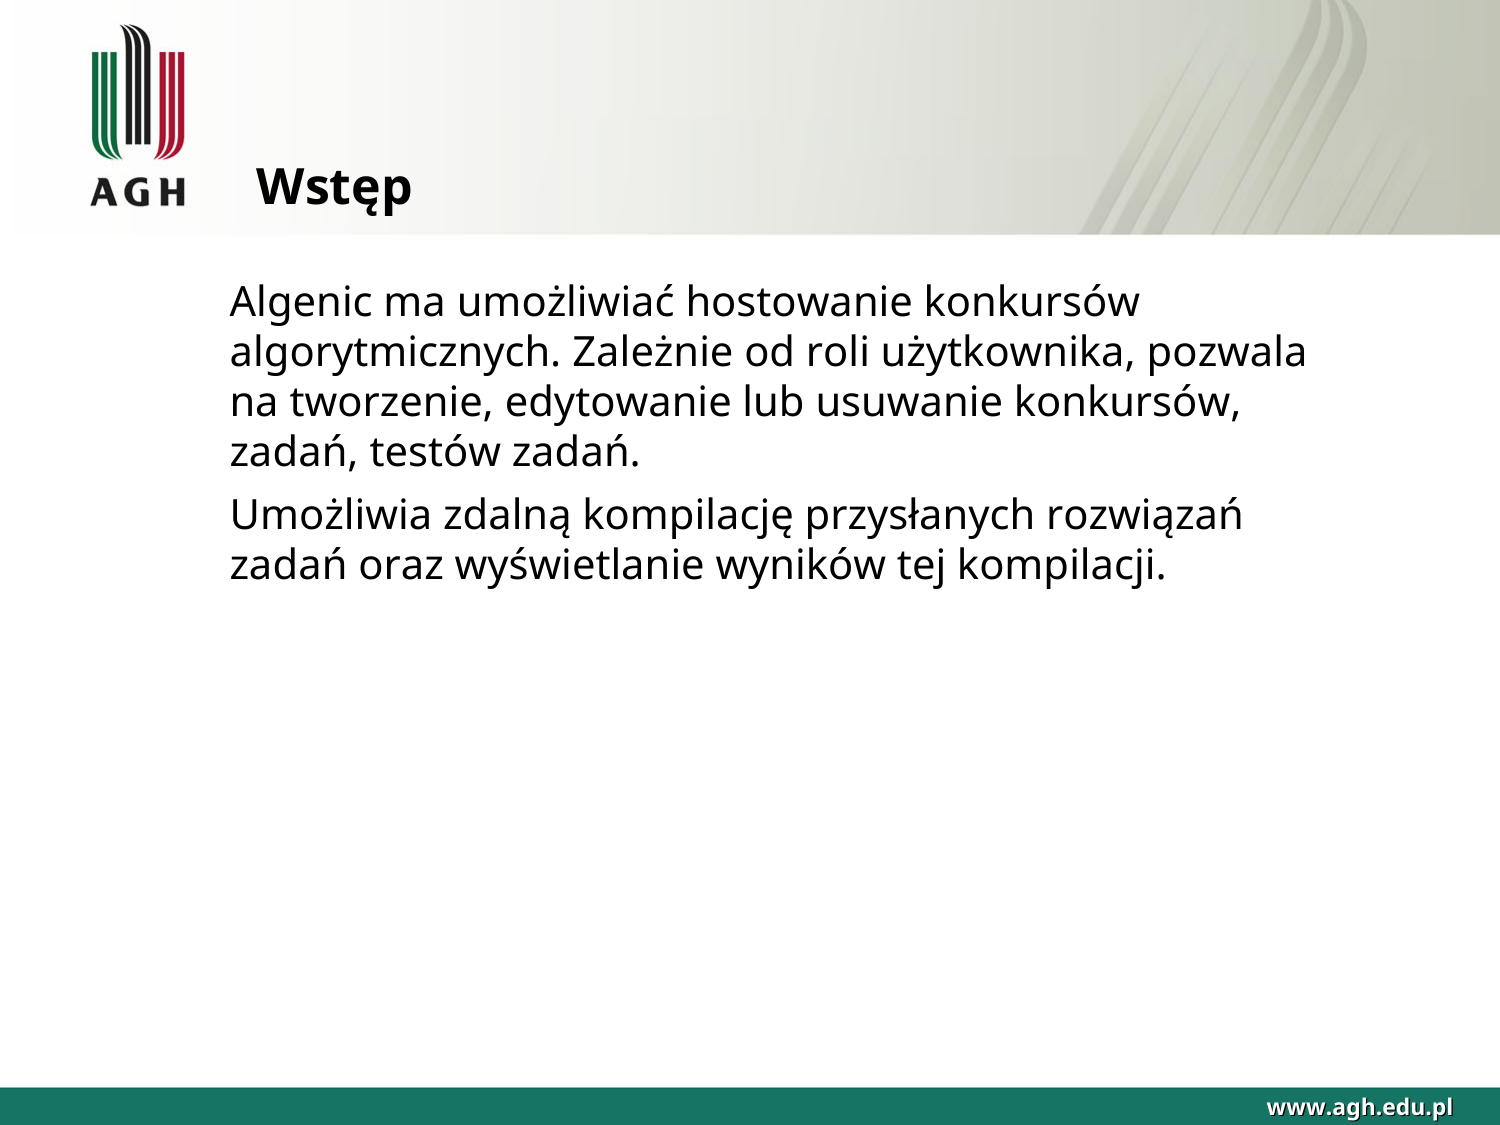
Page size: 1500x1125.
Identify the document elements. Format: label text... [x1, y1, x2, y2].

title Wstęp [242, 137, 1436, 233]
text_box www.agh.edu.pl [1251, 1084, 1500, 1125]
list Algenic ma umożliwiać hostowanie konkursów algorytmicznych. Zależnie od roli użytkownika, pozwala na tworzenie, edytowanie lub usuwanie konkursów, zadań, testów zadań. Umożliwia zdalną kompilację przysłanych rozwiązań zadań oraz wyświetlanie wyników tej kompilacji. [158, 267, 1342, 1005]
picture [0, 0, 1500, 1125]
